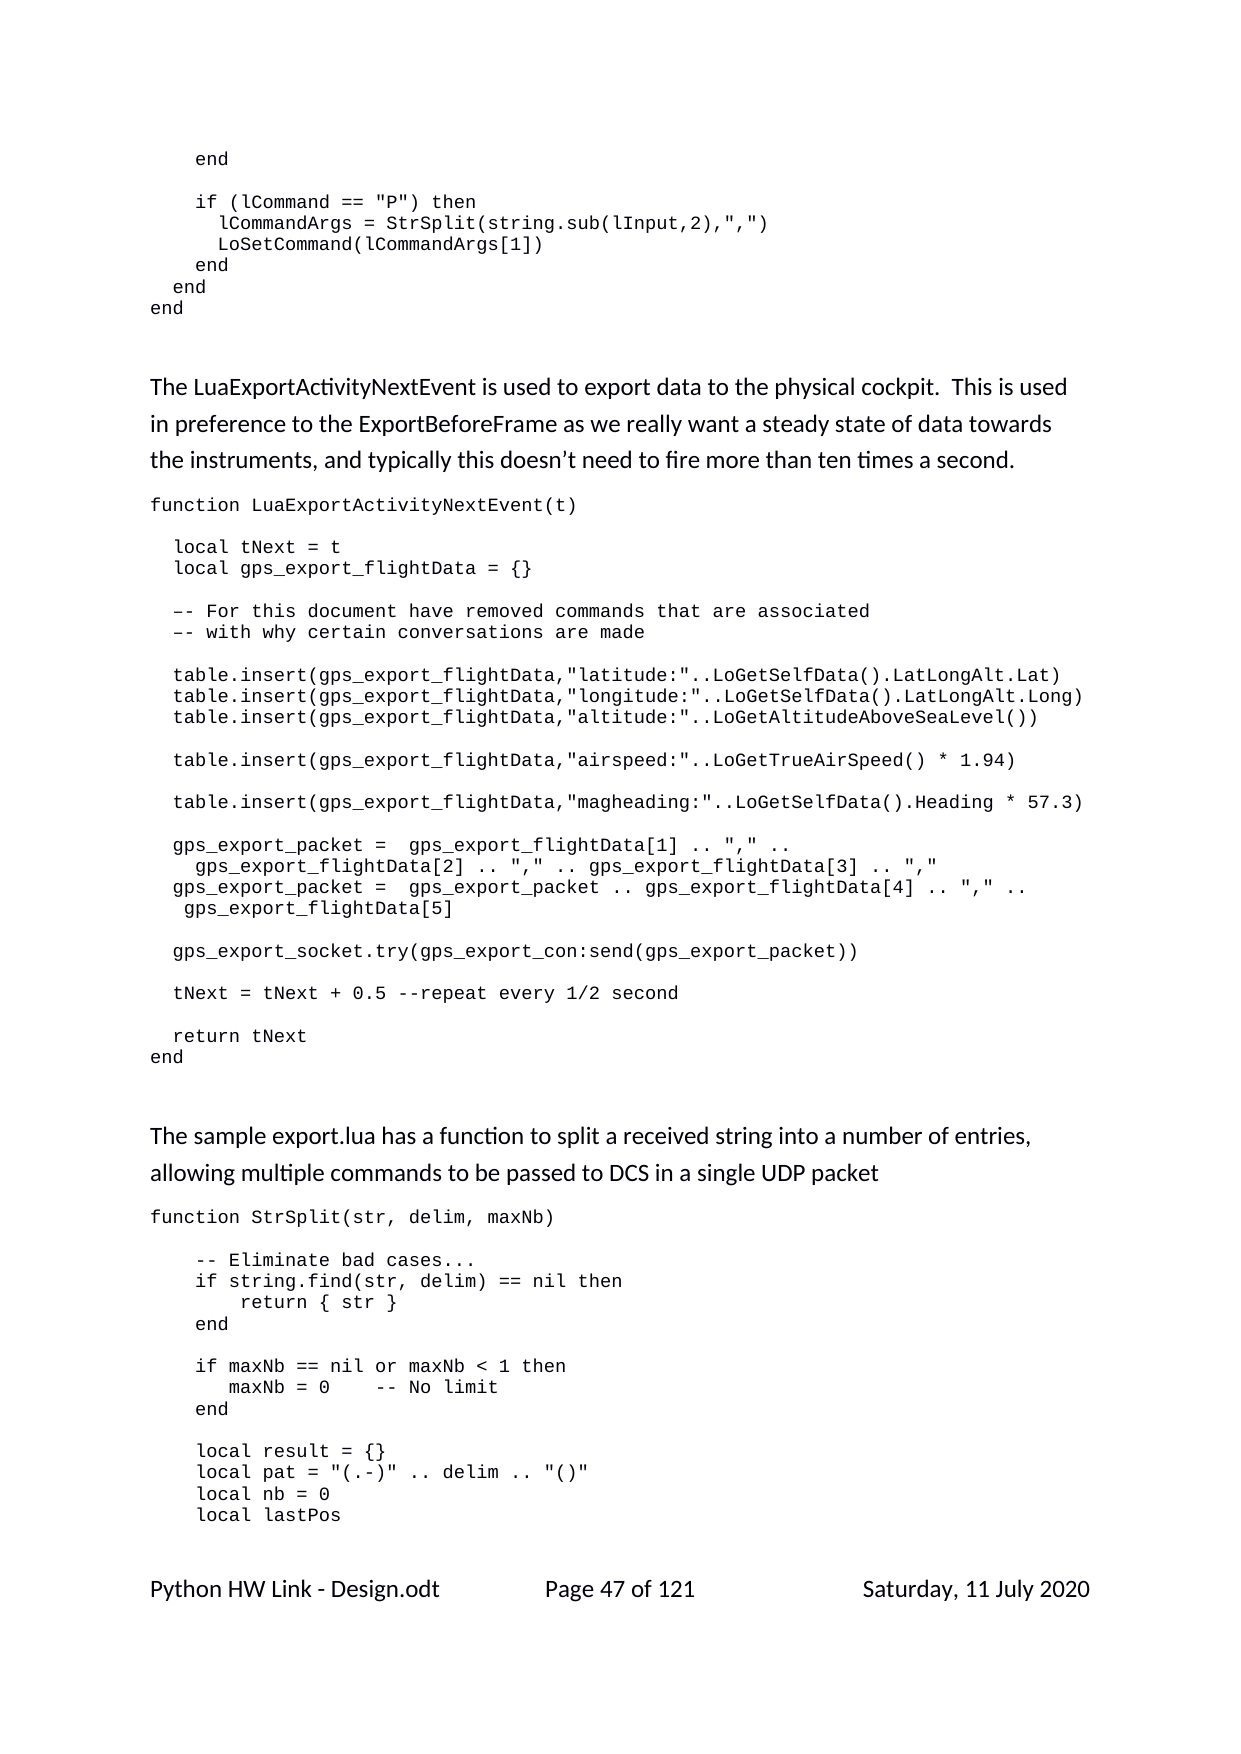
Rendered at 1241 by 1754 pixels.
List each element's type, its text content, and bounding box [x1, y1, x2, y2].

text maxNb = 0 -- No limit [150, 1378, 1090, 1399]
text end [150, 150, 1090, 171]
text gps_export_packet = gps_export_flightData[1] .. "," .. [150, 835, 1090, 857]
text if maxNb == nil or maxNb < 1 then [150, 1357, 1090, 1378]
text end [150, 1314, 1090, 1336]
text –- For this document have removed commands that are associated [150, 602, 1090, 623]
text if (lCommand == "P") then [150, 192, 1090, 214]
text table.insert(gps_export_flightData,"magheading:"..LoGetSelfData().Heading * 57.3) [150, 793, 1090, 814]
text if string.find(str, delim) == nil then [150, 1272, 1090, 1293]
text local nb = 0 [150, 1484, 1090, 1506]
text lCommandArgs = StrSplit(string.sub(lInput,2),",") [150, 214, 1090, 235]
text table.insert(gps_export_flightData,"altitude:"..LoGetAltitudeAboveSeaLevel()) [150, 708, 1090, 729]
text function StrSplit(str, delim, maxNb) [150, 1208, 1090, 1229]
text The LuaExportActivityNextEvent is used to export data to the physical cockpit. This is used in preference to the ExportBeforeFrame as we really want a steady state of data towards the instruments, and typically this doesn’t need to fire more than ten times a second. [150, 371, 1090, 475]
text table.insert(gps_export_flightData,"latitude:"..LoGetSelfData().LatLongAlt.Lat) [150, 665, 1090, 687]
text local tNext = t [150, 538, 1090, 559]
text gps_export_flightData[2] .. "," .. gps_export_flightData[3] .. "," [150, 857, 1090, 878]
text return { str } [150, 1293, 1090, 1314]
text local lastPos [150, 1506, 1090, 1527]
text The sample export.lua has a function to split a received string into a number of entries, allowing multiple commands to be passed to DCS in a single UDP packet [150, 1120, 1090, 1187]
text end [150, 1399, 1090, 1421]
text end [150, 299, 1090, 320]
text gps_export_flightData[5] [150, 899, 1090, 920]
text return tNext [150, 1027, 1090, 1048]
text -- Eliminate bad cases... [150, 1251, 1090, 1272]
text local result = {} [150, 1442, 1090, 1463]
text end [150, 1048, 1090, 1069]
text function LuaExportActivityNextEvent(t) [150, 495, 1090, 517]
text –- with why certain conversations are made [150, 623, 1090, 644]
text end [150, 277, 1090, 299]
text gps_export_packet = gps_export_packet .. gps_export_flightData[4] .. "," .. [150, 878, 1090, 899]
text local gps_export_flightData = {} [150, 559, 1090, 580]
text LoSetCommand(lCommandArgs[1]) [150, 235, 1090, 256]
text gps_export_socket.try(gps_export_con:send(gps_export_packet)) [150, 942, 1090, 963]
text tNext = tNext + 0.5 --repeat every 1/2 second [150, 984, 1090, 1005]
text table.insert(gps_export_flightData,"longitude:"..LoGetSelfData().LatLongAlt.Long) [150, 687, 1090, 708]
text table.insert(gps_export_flightData,"airspeed:"..LoGetTrueAirSpeed() * 1.94) [150, 750, 1090, 772]
text local pat = "(.-)" .. delim .. "()" [150, 1463, 1090, 1484]
text end [150, 256, 1090, 277]
